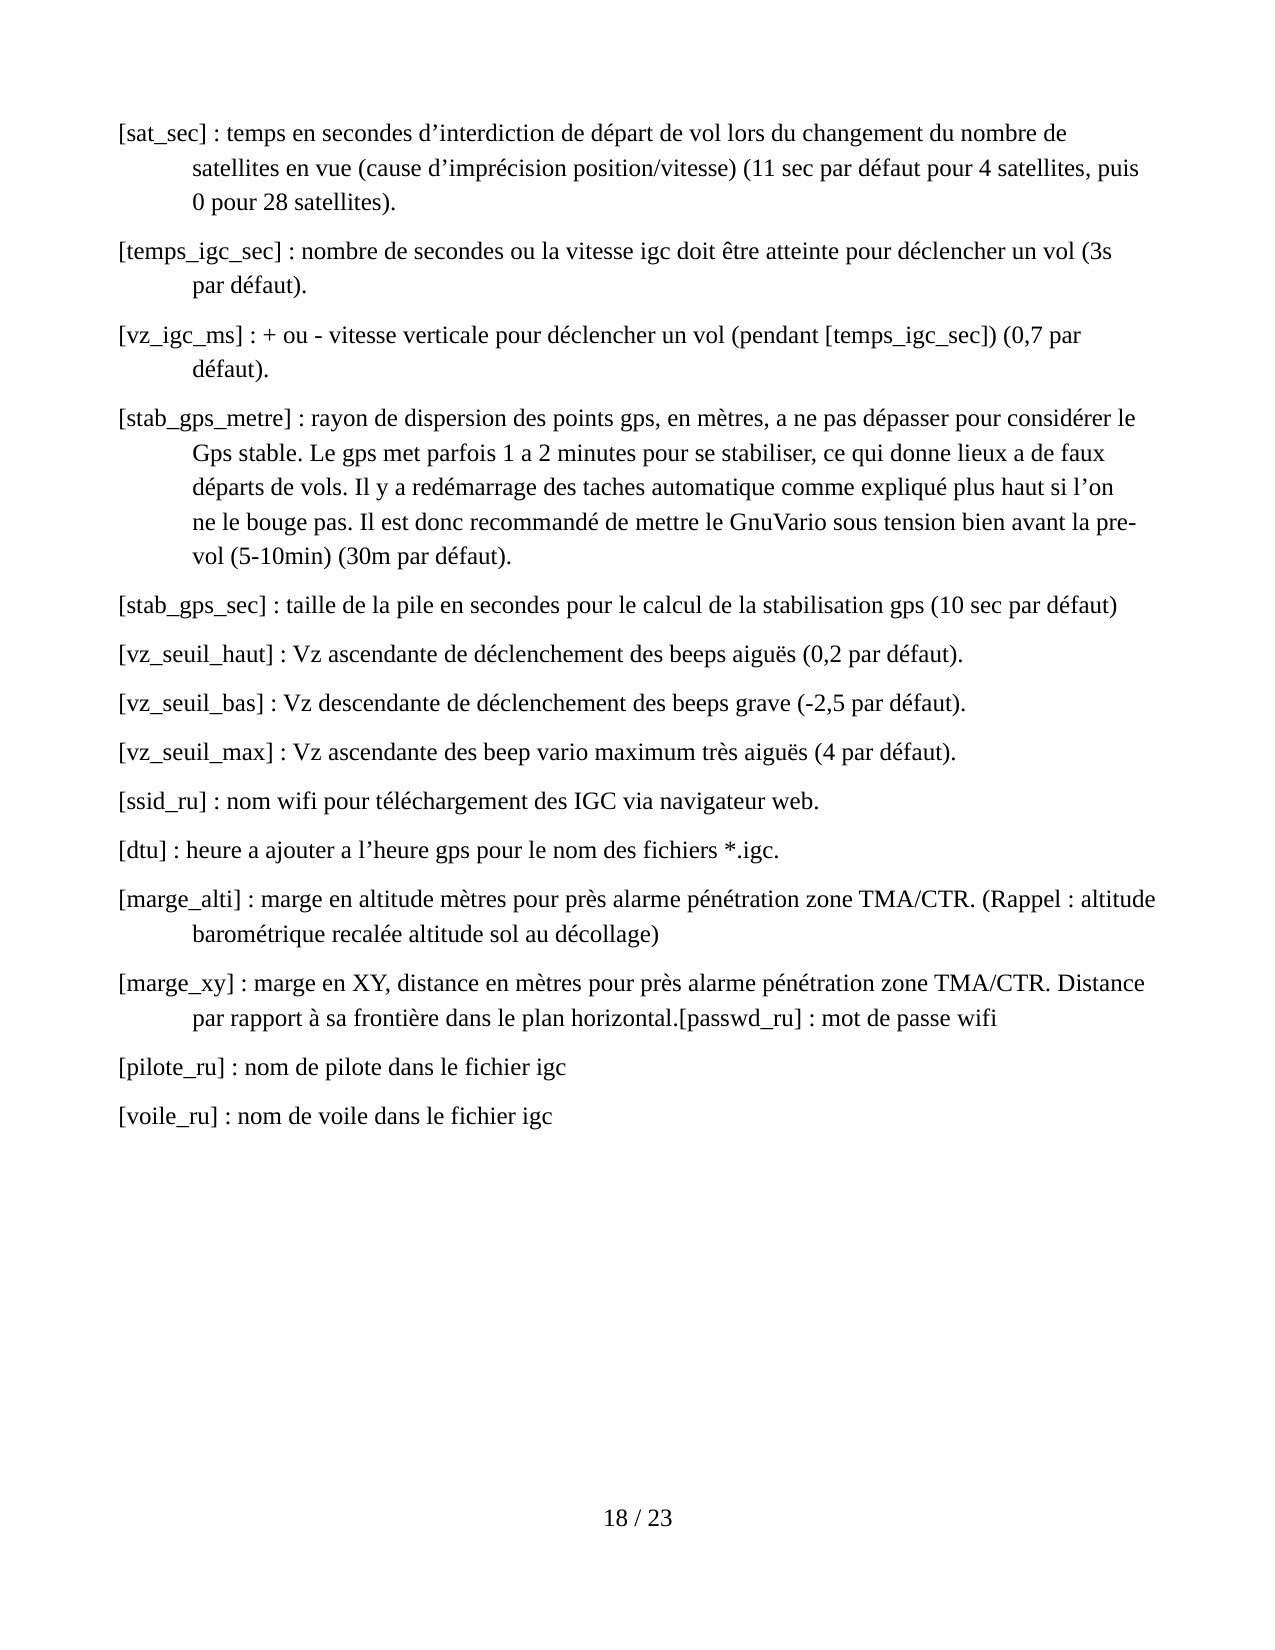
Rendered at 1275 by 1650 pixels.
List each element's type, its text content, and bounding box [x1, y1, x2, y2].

text [stab_gps_metre] : rayon de dispersion des points gps, en mètres, a ne pas dépasser pour considérer le Gps stable. Le gps met parfois 1 a 2 minutes pour se stabiliser, ce qui donne lieux a de faux départs de vols. Il y a redémarrage des taches automatique comme expliqué plus haut si l’on ne le bouge pas. Il est donc recommandé de mettre le GnuVario sous tension bien avant la pre- vol (5-10min) (30m par défaut). [118, 403, 1157, 570]
text [marge_alti] : marge en altitude mètres pour près alarme pénétration zone TMA/CTR. (Rappel : altitude barométrique recalée altitude sol au décollage) [118, 884, 1157, 948]
text [vz_seuil_haut] : Vz ascendante de déclenchement des beeps aiguës (0,2 par défaut). [118, 639, 1157, 668]
text [vz_seuil_bas] : Vz descendante de déclenchement des beeps grave (-2,5 par défaut). [118, 688, 1157, 717]
text [stab_gps_sec] : taille de la pile en secondes pour le calcul de la stabilisation gps (10 sec par défaut) [118, 590, 1157, 619]
text [pilote_ru] : nom de pilote dans le fichier igc [118, 1052, 1157, 1080]
text [ssid_ru] : nom wifi pour téléchargement des IGC via navigateur web. [118, 786, 1157, 815]
text [voile_ru] : nom de voile dans le fichier igc [118, 1101, 1157, 1129]
text [dtu] : heure a ajouter a l’heure gps pour le nom des fichiers *.igc. [118, 836, 1157, 864]
text [marge_xy] : marge en XY, distance en mètres pour près alarme pénétration zone TMA/CTR. Distance par rapport à sa frontière dans le plan horizontal.[passwd_ru] : mot de passe wifi [118, 968, 1157, 1031]
text [vz_seuil_max] : Vz ascendante des beep vario maximum très aiguës (4 par défaut). [118, 737, 1157, 766]
text [sat_sec] : temps en secondes d’interdiction de départ de vol lors du changement du nombre de satellites en vue (cause d’imprécision position/vitesse) (11 sec par défaut pour 4 satellites, puis 0 pour 28 satellites). [118, 118, 1157, 216]
text [temps_igc_sec] : nombre de secondes ou la vitesse igc doit être atteinte pour déclencher un vol (3s par défaut). [118, 236, 1157, 299]
text [vz_igc_ms] : + ou - vitesse verticale pour déclencher un vol (pendant [temps_igc_sec]) (0,7 par défaut). [118, 320, 1157, 383]
